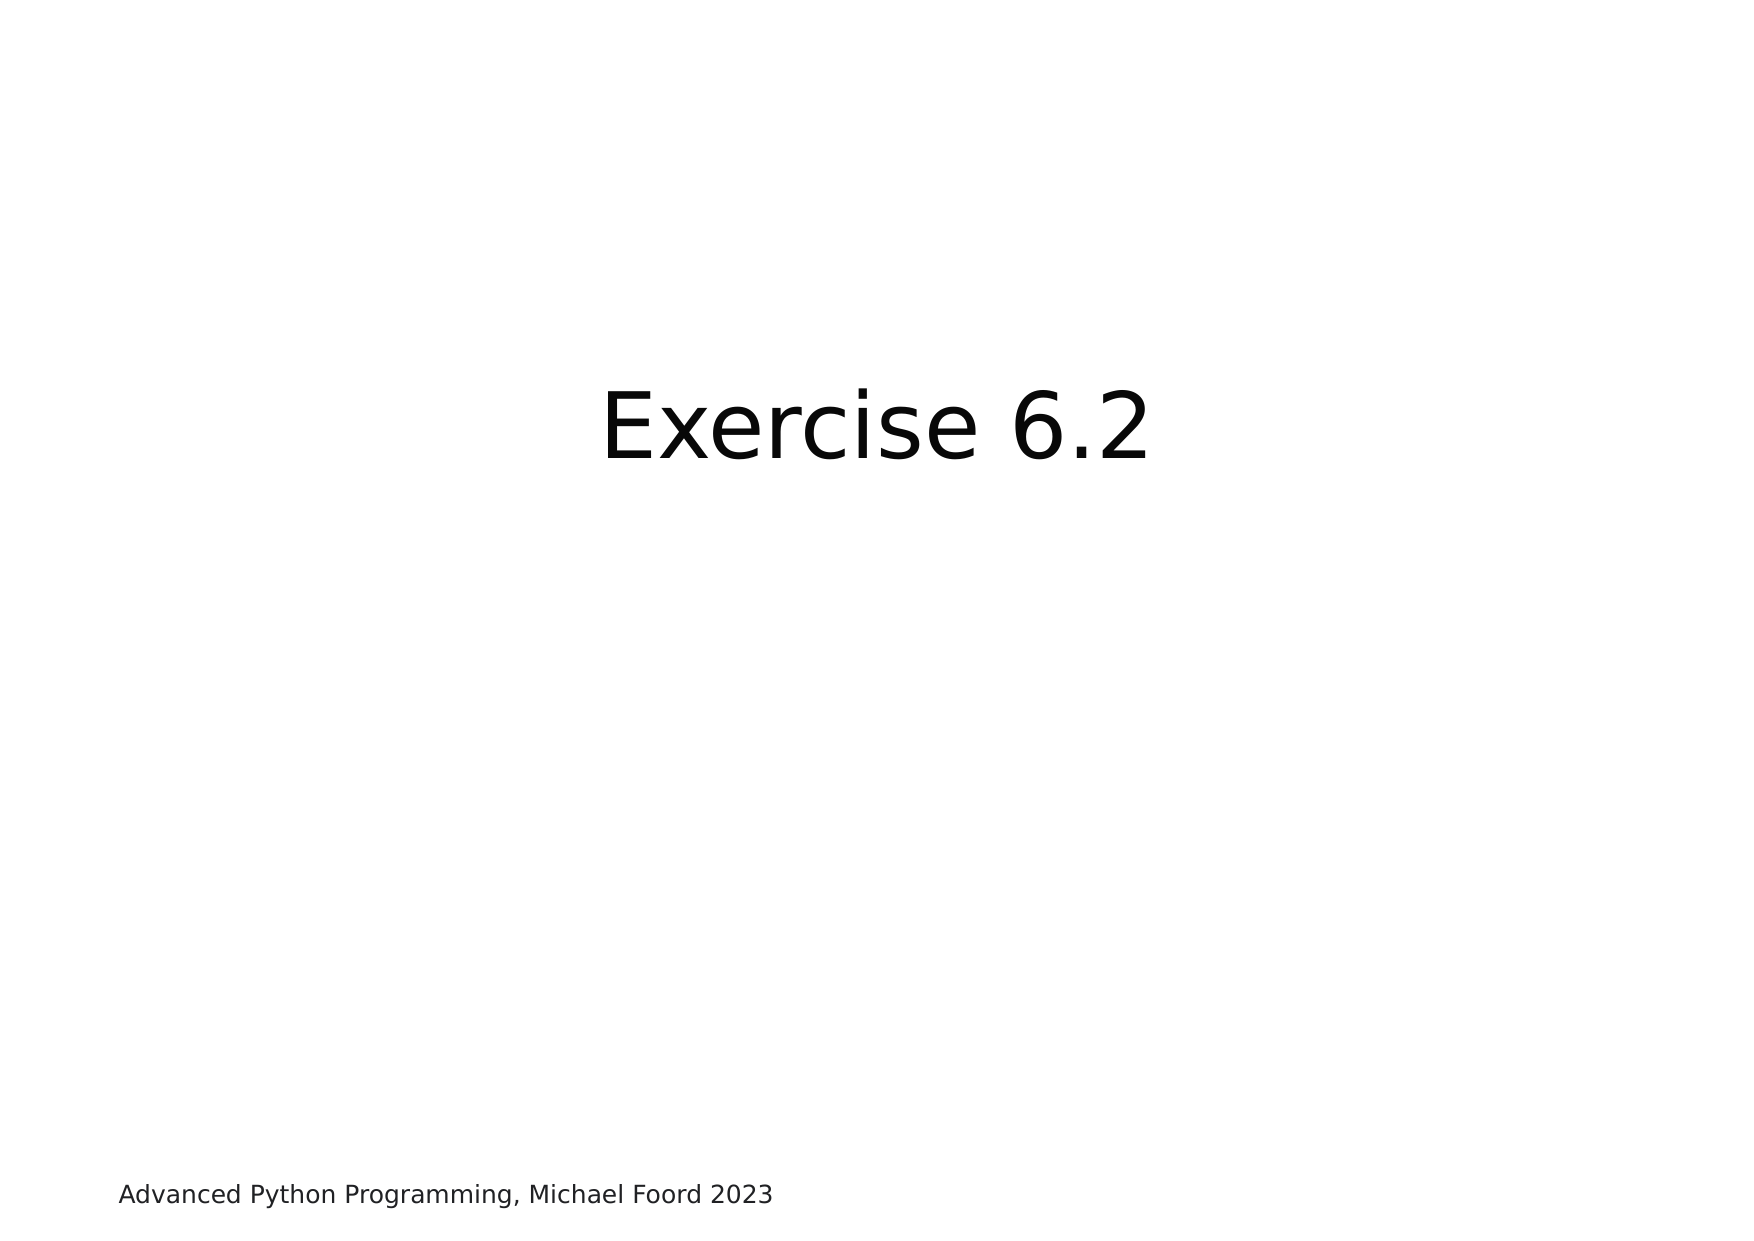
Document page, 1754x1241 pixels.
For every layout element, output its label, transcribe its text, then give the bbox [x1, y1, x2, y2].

list Exercise 6.2 [118, 373, 1636, 480]
